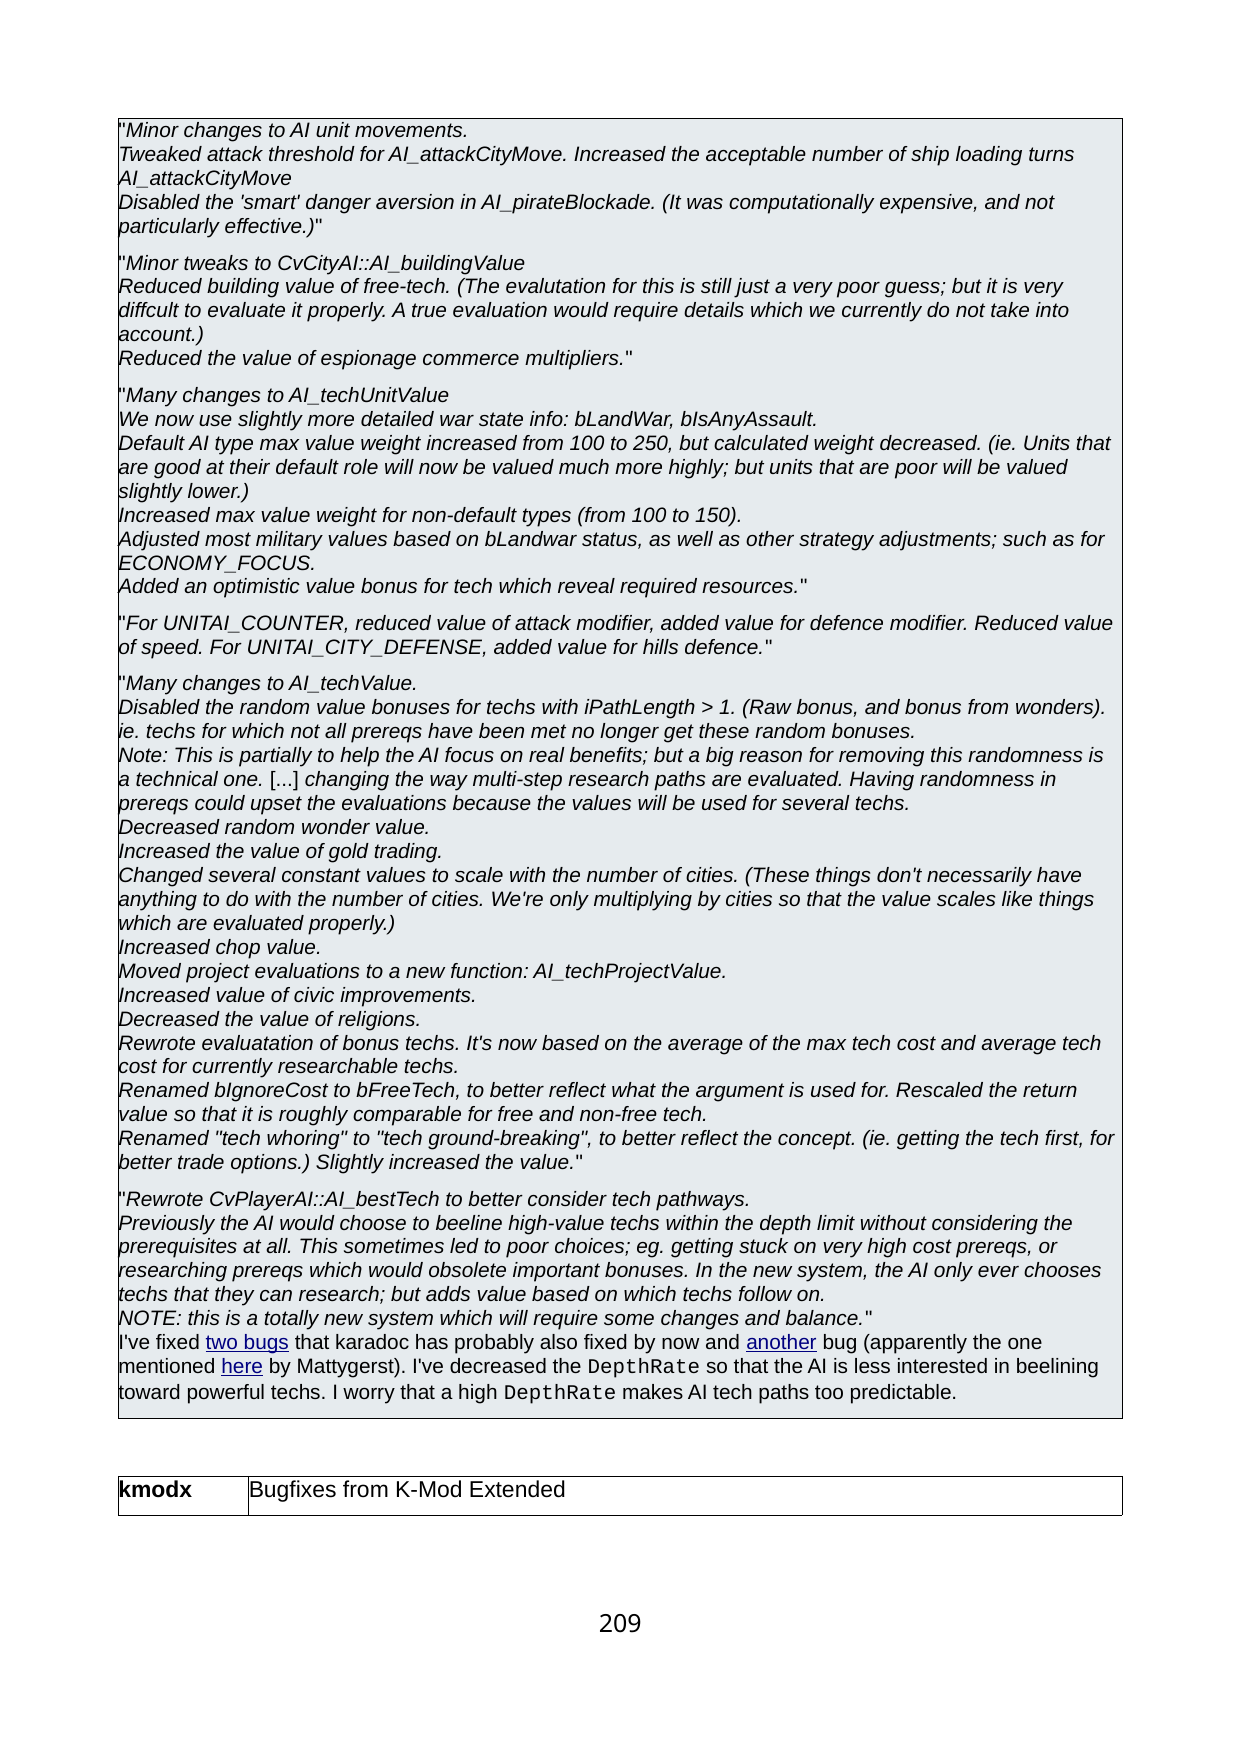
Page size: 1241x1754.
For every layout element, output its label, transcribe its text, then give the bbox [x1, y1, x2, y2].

table_header kmodx [119, 1477, 248, 1515]
table_cell "Minor changes to AI unit movements. Tweaked attack threshold for AI_attackCityMove. Increased the acceptable number of ship loading turns AI_attackCityMove Disabled the 'smart' danger aversion in AI_pirateBlockade. (It was computationally expensive, and not particularly effective.)" "Minor tweaks to CvCityAI::AI_buildingValue Reduced building value of free-tech. (The evalutation for this is still just a very poor guess; but it is very diffcult to evaluate it properly. A true evaluation would require details which we currently do not take into account.) Reduced the value of espionage commerce multipliers." "Many changes to AI_techUnitValue We now use slightly more detailed war state info: bLandWar, bIsAnyAssault. Default AI type max value weight increased from 100 to 250, but calculated weight decreased. (ie. Units that are good at their default role will now be valued much more highly; but units that are poor will be valued slightly lower.) Increased max value weight for non-default types (from 100 to 150). Adjusted most military values based on bLandwar status, as well as other strategy adjustments; such as for ECONOMY_FOCUS. Added an optimistic value bonus for tech which reveal required resources." "For UNITAI_COUNTER, reduced value of attack modifier, added value for defence modifier. Reduced value of speed. For UNITAI_CITY_DEFENSE, added value for hills defence." "Many changes to AI_techValue. Disabled the random value bonuses for techs with iPathLength > 1. (Raw bonus, and bonus from wonders). ie. techs for which not all prereqs have been met no longer get these random bonuses. Note: This is partially to help the AI focus on real benefits; but a big reason for removing this randomness is a technical one. [...] changing the way multi-step research paths are evaluated. Having randomness in prereqs could upset the evaluations because the values will be used for several techs. Decreased random wonder value. Increased the value of gold trading. Changed several constant values to scale with the number of cities. (These things don't necessarily have anything to do with the number of cities. We're only multiplying by cities so that the value scales like things which are evaluated properly.) Increased chop value. Moved project evaluations to a new function: AI_techProjectValue. Increased value of civic improvements. Decreased the value of religions. Rewrote evaluatation of bonus techs. It's now based on the average of the max tech cost and average tech cost for currently researchable techs. Renamed bIgnoreCost to bFreeTech, to better reflect what the argument is used for. Rescaled the return value so that it is roughly comparable for free and non-free tech. Renamed "tech whoring" to "tech ground-breaking", to better reflect the concept. (ie. getting the tech first, for better trade options.) Slightly increased the value." "Rewrote CvPlayerAI::AI_bestTech to better consider tech pathways. Previously the AI would choose to beeline high-value techs within the depth limit without considering the prerequisites at all. This sometimes led to poor choices; eg. getting stuck on very high cost prereqs, or researching prereqs which would obsolete important bonuses. In the new system, the AI only ever chooses techs that they can research; but adds value based on which techs follow on. NOTE: this is a totally new system which will require some changes and balance." I've fixed two bugs that karadoc has probably also fixed by now and another bug (apparently the one mentioned here by Mattygerst). I've decreased the DepthRate so that the AI is less interested in beelining toward powerful techs. I worry that a high DepthRate makes AI tech paths too predictable. [119, 119, 1122, 1418]
table_header Bugfixes from K-Mod Extended [249, 1477, 1122, 1515]
